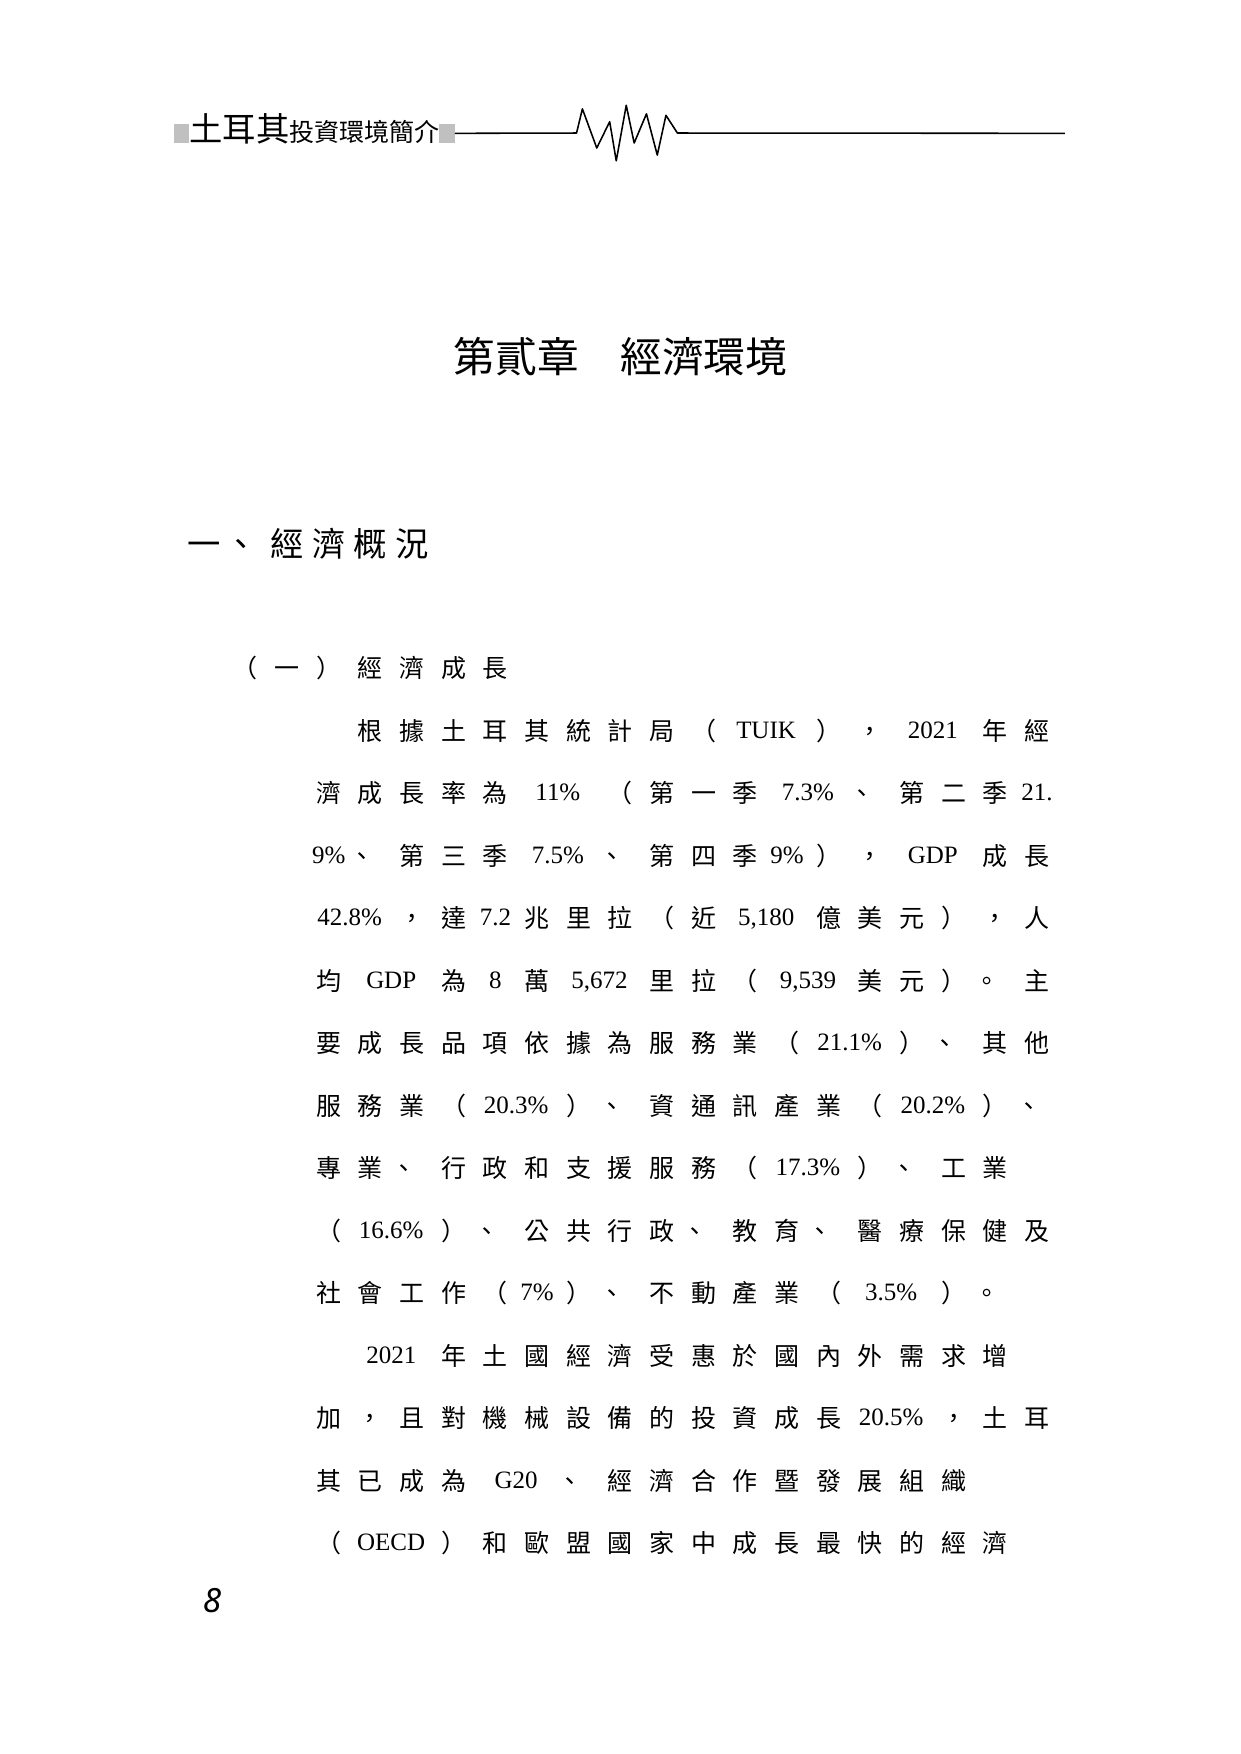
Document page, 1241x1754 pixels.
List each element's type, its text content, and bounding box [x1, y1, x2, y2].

text 根據土耳其統計局（TUIK），2021年經濟成長率為11%（第一季7.3%、第二季21.9%、第三季7.5%、第四季9%），GDP成長42.8%，達7.2兆里拉（近5,180億美元），人均GDP為8萬5,672里拉（9,539美元）。主要成長品項依據為服務業（21.1%）、其他服務業（20.3%）、資通訊產業（20.2%）、專業、行政和支援服務（17.3%）、工業（16.6%）、公共行政、教育、醫療保健及社會工作（7%）、不動產業（3.5%）。 [281, 688, 1058, 1313]
text （一）經濟成長 [207, 625, 1058, 688]
text 2021年土國經濟受惠於國內外需求增加，且對機械設備的投資成長20.5%，土耳其已成為G20、經濟合作暨發展組織（OECD）和歐盟國家中成長最快的經濟 [281, 1313, 1058, 1563]
text 一、經濟概況 [183, 500, 1058, 563]
text 第貳章 經濟環境 [183, 313, 1058, 375]
